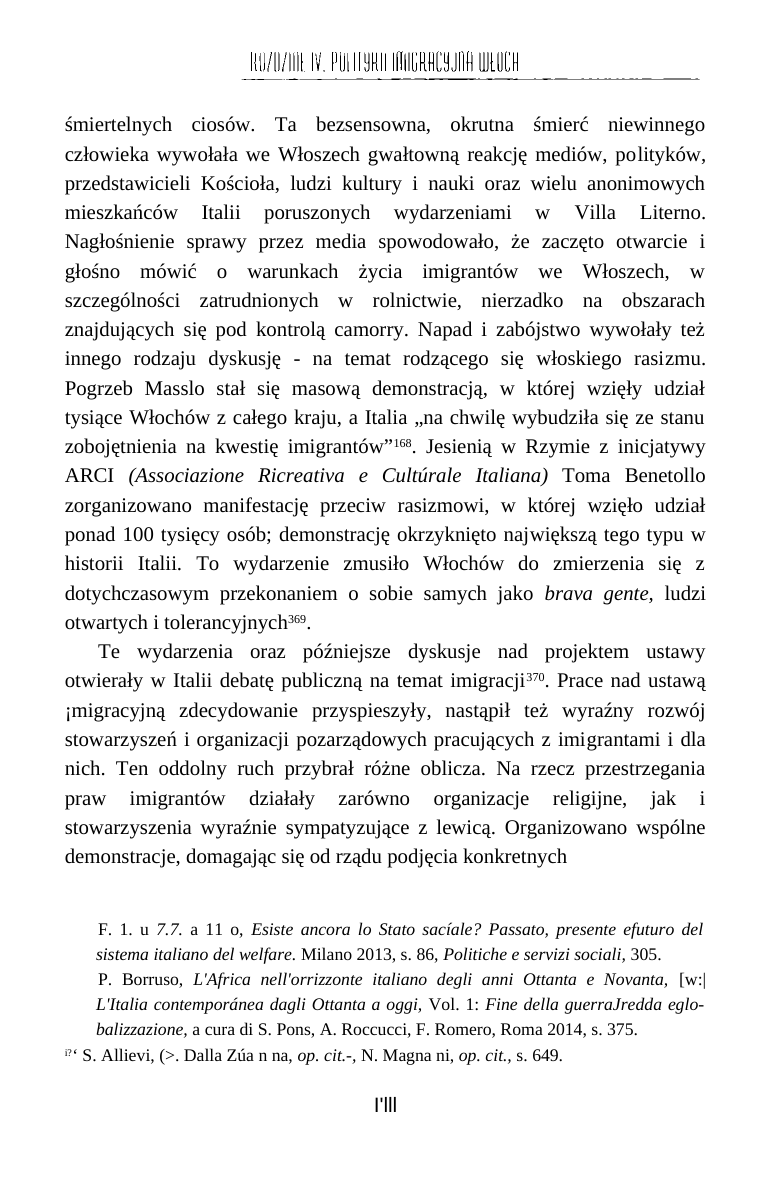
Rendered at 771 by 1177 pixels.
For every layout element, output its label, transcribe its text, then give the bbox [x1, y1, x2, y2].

text F. 1. u 7.7. a 11 o, Esiste ancora lo Stato sacíale? Passato, presente efuturo del sistema italiano del welfare. Milano 2013, s. 86, Politiche e servizi sociali, 305. [96, 919, 706, 964]
text śmiertelnych ciosów. Ta bezsensowna, okrutna śmierć niewinnego człowieka wywołała we Włoszech gwałtowną reakcję mediów, po­lityków, przedstawicieli Kościoła, ludzi kultury i nauki oraz wielu anonimowych mieszkańców Italii poruszonych wydarzeniami w Villa Literno. Nagłośnienie sprawy przez media spowodowało, że zaczęto otwarcie i głośno mówić o warunkach życia imigrantów we Włoszech, w szczególności zatrudnionych w rolnictwie, nierzadko na obszarach znajdujących się pod kontrolą camorry. Napad i zabójstwo wywołały też innego rodzaju dyskusję - na temat rodzącego się włoskiego rasi­zmu. Pogrzeb Masslo stał się masową demonstracją, w której wzięły udział tysiące Włochów z całego kraju, a Italia „na chwilę wybudziła się ze stanu zobojętnienia na kwestię imigrantów”168. Jesienią w Rzymie z inicjatywy ARCI (Associazione Ricreativa e Cultúrale Italiana) Toma Benetollo zorganizowano manifestację przeciw rasizmowi, w której wzięło udział ponad 100 tysięcy osób; demonstrację okrzyknięto naj­większą tego typu w historii Italii. To wydarzenie zmusiło Włochów do zmierzenia się z dotychczasowym przekonaniem o sobie samych jako brava gente, ludzi otwartych i tolerancyjnych369. [64, 112, 706, 634]
text i?‘ S. Allievi, (>. Dalla Zúa n na, op. cit.-, N. Magna ni, op. cit., s. 649. [64, 1044, 706, 1065]
text I'lll [64, 1092, 706, 1116]
picture [241, 51, 700, 80]
text Te wydarzenia oraz późniejsze dyskusje nad projektem ustawy otwierały w Italii debatę publiczną na temat imigracji370. Prace nad ustawą ¡migracyjną zdecydowanie przyspieszyły, nastąpił też wyraźny rozwój stowarzyszeń i organizacji pozarządowych pracujących z imi­grantami i dla nich. Ten oddolny ruch przybrał różne oblicza. Na rzecz przestrzegania praw imigrantów działały zarówno organizacje religijne, jak i stowarzyszenia wyraźnie sympatyzujące z lewicą. Organizowano wspólne demonstracje, domagając się od rządu podjęcia konkretnych [64, 639, 706, 868]
text P. Borruso, L'Africa nell'orrizzonte italiano degli anni Ottanta e Novanta, [w:| L'Italia contemporánea dagli Ottanta a oggi, Vol. 1: Fine della guerraJredda eglo- balizzazione, a cura di S. Pons, A. Roccucci, F. Romero, Roma 2014, s. 375. [96, 969, 706, 1039]
